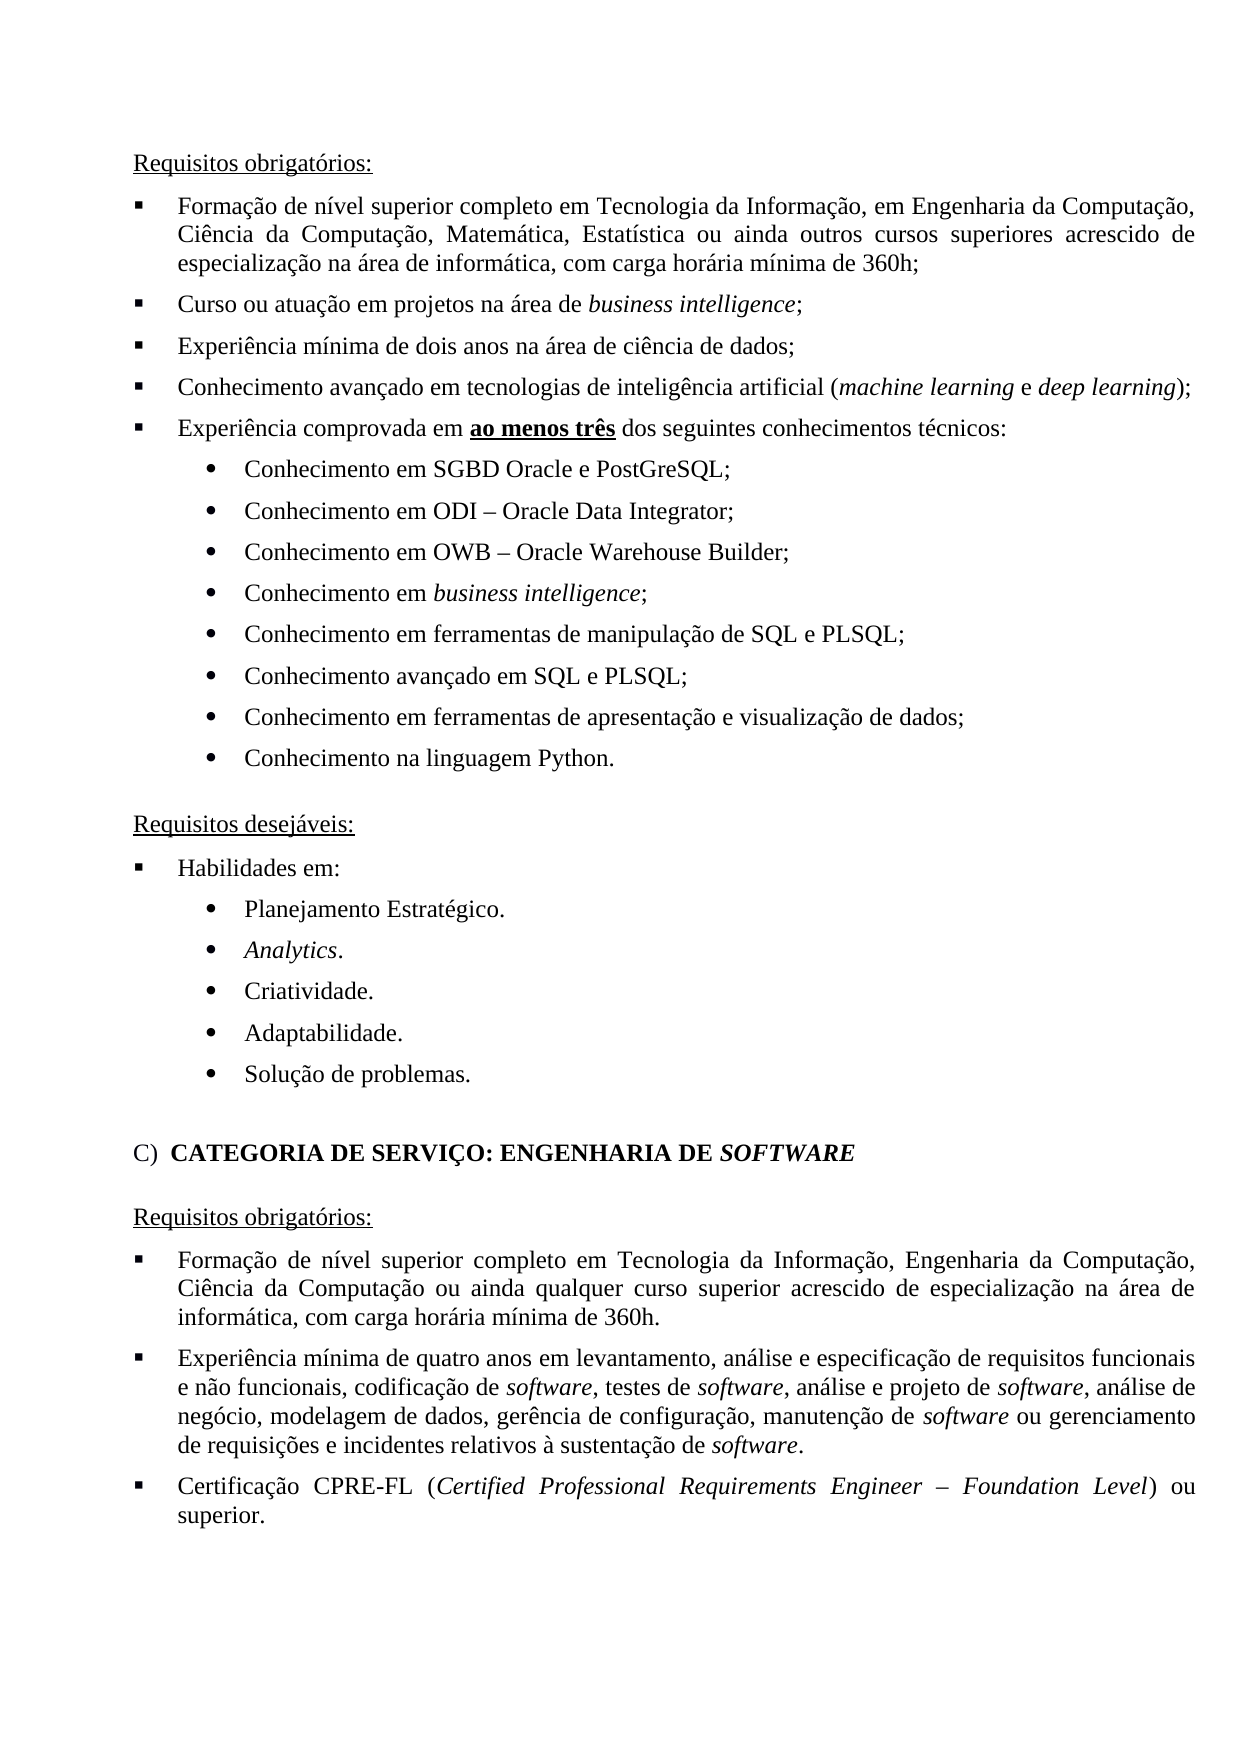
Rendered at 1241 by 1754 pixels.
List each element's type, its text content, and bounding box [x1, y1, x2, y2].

list Curso ou atuação em projetos na área de business intelligence; [133, 289, 1196, 318]
list Habilidades em: [133, 853, 1196, 881]
list Conhecimento em ODI – Oracle Data Integrator; [207, 496, 1196, 524]
list Planejamento Estratégico. [207, 894, 1196, 923]
list Conhecimento em SGBD Oracle e PostGreSQL; [207, 454, 1196, 483]
list Experiência mínima de dois anos na área de ciência de dados; [133, 331, 1196, 359]
text Requisitos obrigatórios: [133, 148, 1196, 176]
text Requisitos desejáveis: [133, 809, 1196, 838]
list Criatividade. [207, 976, 1196, 1005]
list Conhecimento em business intelligence; [207, 578, 1196, 607]
list Conhecimento em ferramentas de manipulação de SQL e PLSQL; [207, 619, 1196, 648]
list Certificação CPRE-FL (Certified Professional Requirements Engineer – Foundation Level) ou superior. [133, 1471, 1196, 1528]
list Experiência comprovada em ao menos três dos seguintes conhecimentos técnicos: [133, 413, 1196, 442]
list Solução de problemas. [207, 1059, 1196, 1088]
list Formação de nível superior completo em Tecnologia da Informação, em Engenharia da Computação, Ciência da Computação, Matemática, Estatística ou ainda outros cursos superiores acrescido de especialização na área de informática, com carga horária mínima de 360h; [133, 191, 1196, 277]
text Requisitos obrigatórios: [133, 1202, 1196, 1230]
list Adaptabilidade. [207, 1018, 1196, 1046]
list CATEGORIA DE SERVIÇO: ENGENHARIA DE SOFTWARE [133, 1138, 1196, 1166]
list Conhecimento em OWB – Oracle Warehouse Builder; [207, 537, 1196, 566]
list Conhecimento na linguagem Python. [207, 743, 1196, 772]
list Experiência mínima de quatro anos em levantamento, análise e especificação de requisitos funcionais e não funcionais, codificação de software, testes de software, análise e projeto de software, análise de negócio, modelagem de dados, gerência de configuração, manutenção de software ou gerenciamento de requisições e incidentes relativos à sustentação de software. [133, 1343, 1196, 1458]
list Formação de nível superior completo em Tecnologia da Informação, Engenharia da Computação, Ciência da Computação ou ainda qualquer curso superior acrescido de especialização na área de informática, com carga horária mínima de 360h. [133, 1245, 1196, 1331]
list Conhecimento avançado em tecnologias de inteligência artificial (machine learning e deep learning); [133, 372, 1196, 401]
list Analytics. [207, 935, 1196, 964]
list Conhecimento em ferramentas de apresentação e visualização de dados; [207, 702, 1196, 731]
list Conhecimento avançado em SQL e PLSQL; [207, 661, 1196, 689]
